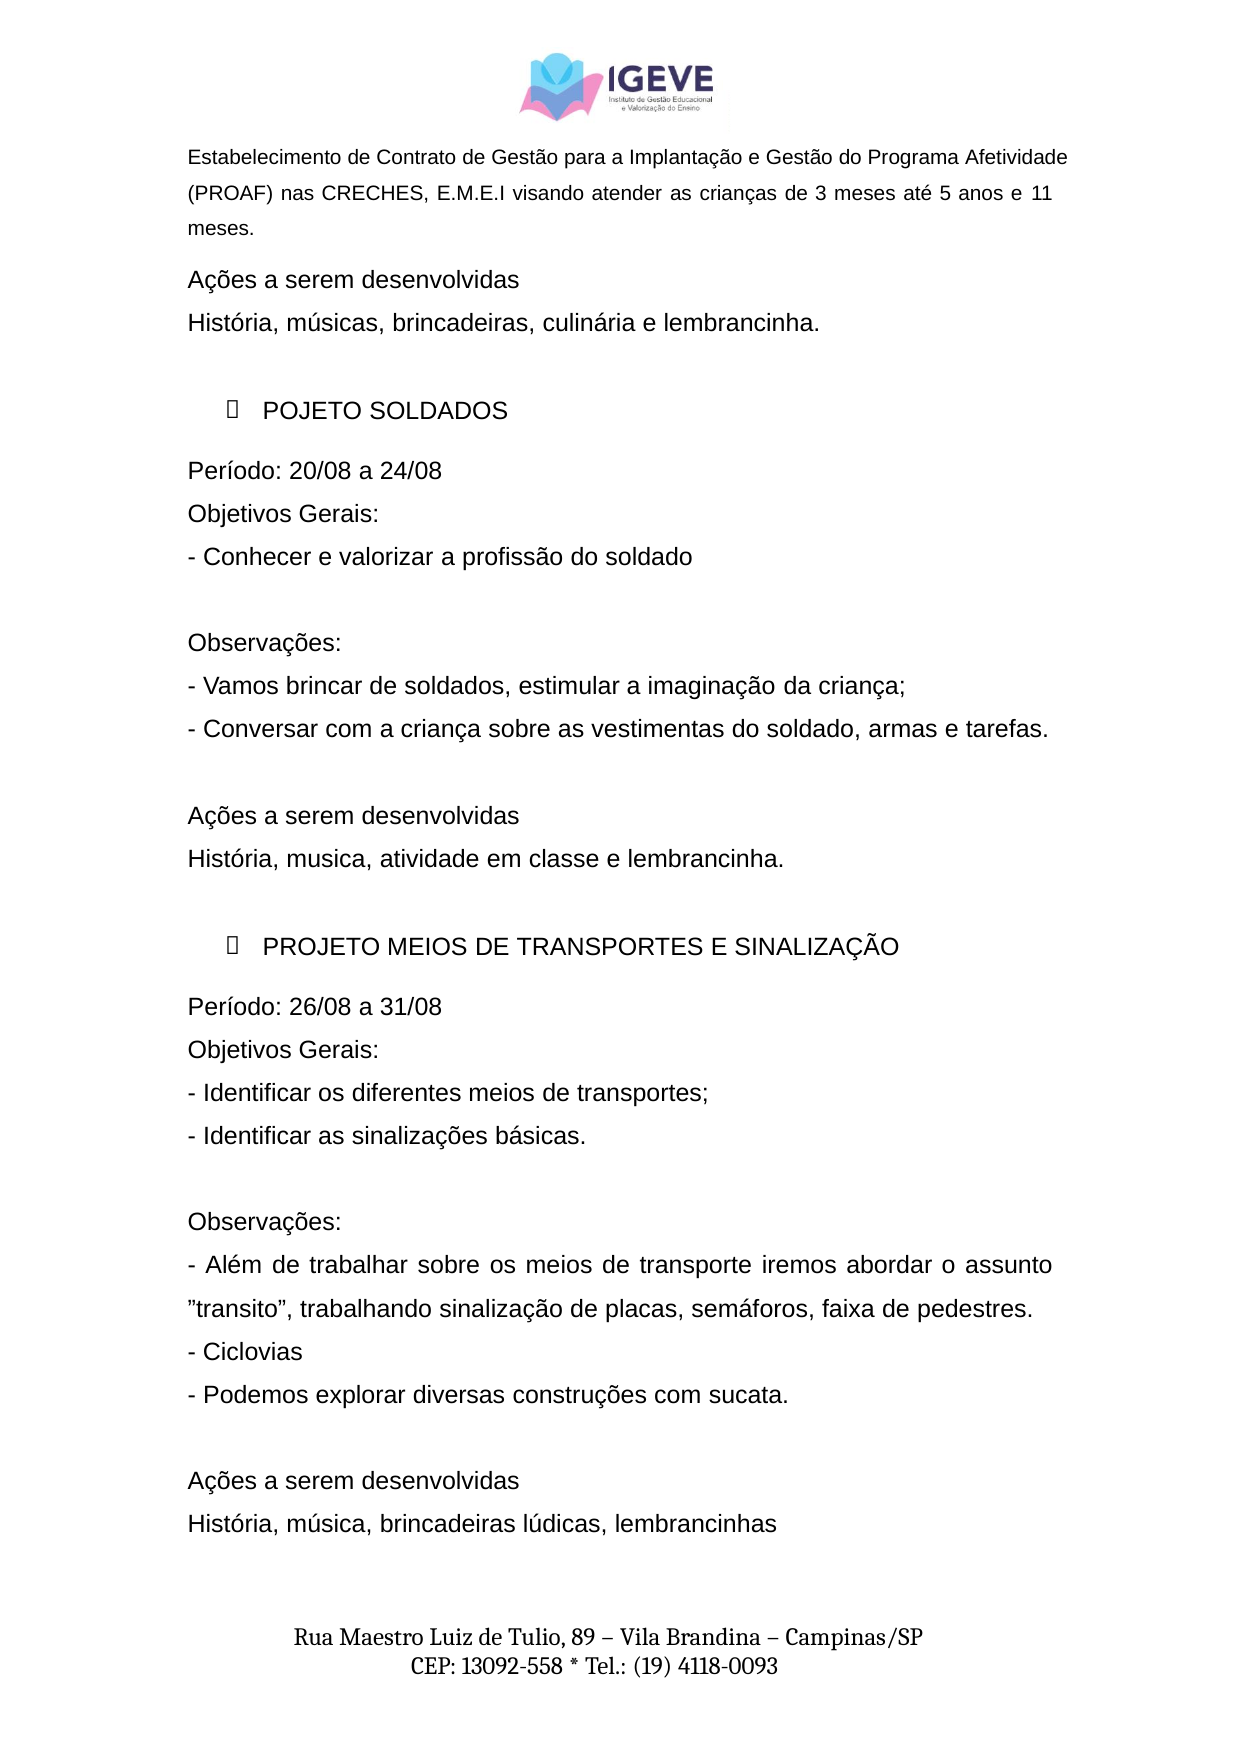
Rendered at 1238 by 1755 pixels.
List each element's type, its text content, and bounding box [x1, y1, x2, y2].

text - [187, 672, 203, 700]
text Período: 26/08 a 31/08 [187, 993, 467, 1021]
text Ações a serem desenvolvidas [187, 802, 544, 830]
text Observações: [187, 1208, 367, 1236]
text POJETO SOLDADOS [262, 397, 533, 425]
text Objetivos Gerais: [187, 1036, 467, 1064]
text Identificar os diferentes meios de transportes; [203, 1079, 733, 1107]
picture [509, 47, 731, 134]
text Conhecer e valorizar a profissão do soldado [203, 543, 717, 571]
text Ações a serem desenvolvidas [187, 266, 544, 294]
text CEP: 13092-558 * Tel.: (19) 4118-0093 [411, 1651, 853, 1680]
text - [187, 543, 203, 571]
text transito”, trabalhando sinalização de placas, semáforos, faixa de pedestres. [196, 1295, 1076, 1323]
text História, música, brincadeiras lúdicas, lembrancinhas [187, 1510, 802, 1538]
text Período: 20/08 a 24/08 [187, 457, 467, 485]
text Identificar as sinalizações básicas. [203, 1122, 733, 1150]
text - [187, 1338, 196, 1366]
text Ações a serem desenvolvidas [187, 1467, 544, 1495]
text  [225, 394, 261, 425]
text Estabelecimento de Contrato de Gestão para a Implantação e Gestão do Programa Afetividade [187, 146, 1077, 169]
text Rua Maestro Luiz de Tulio, 89 – Vila Brandina – Campinas/SP [293, 1622, 972, 1651]
text Observações: [187, 629, 367, 657]
text - [187, 1251, 196, 1279]
text História, musica, atividade em classe e lembrancinha. [187, 845, 808, 873]
text  [225, 930, 261, 961]
text Além de trabalhar sobre os meios de transporte iremos abordar o assunto [205, 1251, 1076, 1279]
text - [187, 1381, 203, 1409]
text História, músicas, brincadeiras, culinária e lembrancinha. [187, 309, 844, 337]
text ” [187, 1295, 196, 1323]
text Podemos explorar diversas construções com sucata. [203, 1381, 814, 1409]
text - [187, 716, 203, 743]
text (PROAF) nas CRECHES, E.M.E.I visando atender as crianças de 3 meses até 5 anos e 11 [187, 181, 1077, 205]
text Objetivos Gerais: [187, 500, 467, 528]
text - [187, 1122, 203, 1150]
text Ciclovias [203, 1338, 1076, 1366]
text - [187, 1079, 203, 1107]
text Conversar com a criança sobre as vestimentas do soldado, armas e tarefas. [203, 716, 1072, 743]
text PROJETO MEIOS DE TRANSPORTES E SINALIZAÇÃO [262, 933, 925, 961]
text meses. [187, 217, 1077, 240]
text Vamos brincar de soldados, estimular a imaginação da criança; [203, 672, 931, 700]
